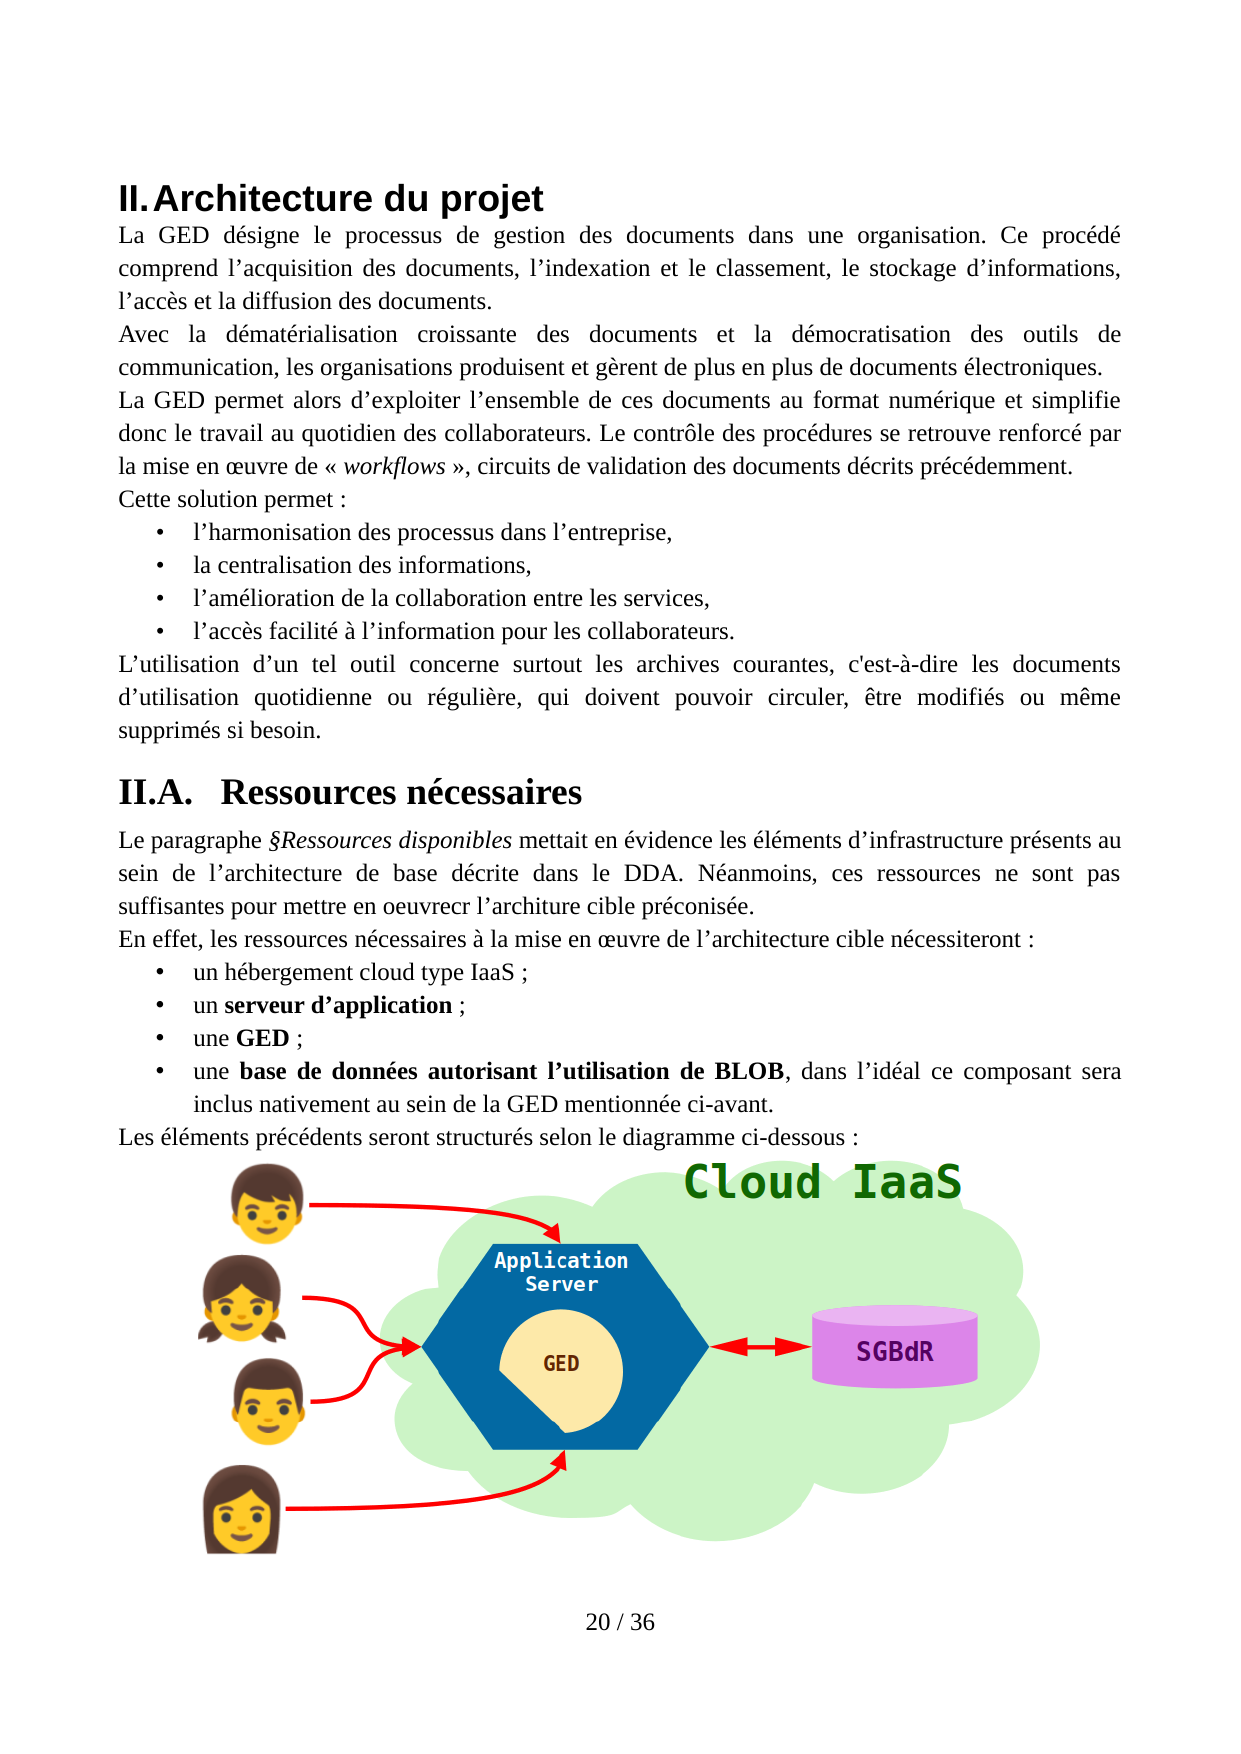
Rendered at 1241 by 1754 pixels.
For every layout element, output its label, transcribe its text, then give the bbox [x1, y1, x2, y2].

text La GED désigne le processus de gestion des documents dans une organisation. Ce procédé comprend l’acquisition des documents, l’indexation et le classement, le stockage d’informations, l’accès et la diffusion des documents. [118, 220, 1122, 315]
list l’harmonisation des processus dans l’entreprise, [156, 517, 1122, 546]
subtitle Architecture du projet [118, 176, 1122, 219]
list l’accès facilité à l’information pour les collaborateurs. [156, 616, 1122, 645]
text Avec la dématérialisation croissante des documents et la démocratisation des outils de communication, les organisations produisent et gèrent de plus en plus de documents électroniques. [118, 319, 1122, 381]
subtitle Ressources nécessaires [118, 769, 1122, 812]
list une base de données autorisant l’utilisation de BLOB, dans l’idéal ce composant sera inclus nativement au sein de la GED mentionnée ci-avant. [156, 1056, 1122, 1118]
text En effet, les ressources nécessaires à la mise en œuvre de l’architecture cible nécessiteront : [118, 924, 1122, 953]
picture [197, 1155, 1043, 1555]
text Le paragraphe §Ressources disponibles mettait en évidence les éléments d’infrastructure présents au sein de l’architecture de base décrite dans le DDA. Néanmoins, ces ressources ne sont pas suffisantes pour mettre en oeuvrecr l’architure cible préconisée. [118, 825, 1122, 920]
text Cette solution permet : [118, 484, 1122, 513]
list l’amélioration de la collaboration entre les services, [156, 583, 1122, 612]
list la centralisation des informations, [156, 550, 1122, 579]
text L’utilisation d’un tel outil concerne surtout les archives courantes, c'est-à-dire les documents d’utilisation quotidienne ou régulière, qui doivent pouvoir circuler, être modifiés ou même supprimés si besoin. [118, 649, 1122, 744]
list un hébergement cloud type IaaS ; [156, 957, 1122, 986]
text La GED permet alors d’exploiter l’ensemble de ces documents au format numérique et simplifie donc le travail au quotidien des collaborateurs. Le contrôle des procédures se retrouve renforcé par la mise en œuvre de « workflows », circuits de validation des documents décrits précédemment. [118, 385, 1122, 480]
text Les éléments précédents seront structurés selon le diagramme ci-dessous : [118, 1122, 1122, 1151]
list une GED ; [156, 1023, 1122, 1052]
list un serveur d’application ; [156, 990, 1122, 1019]
